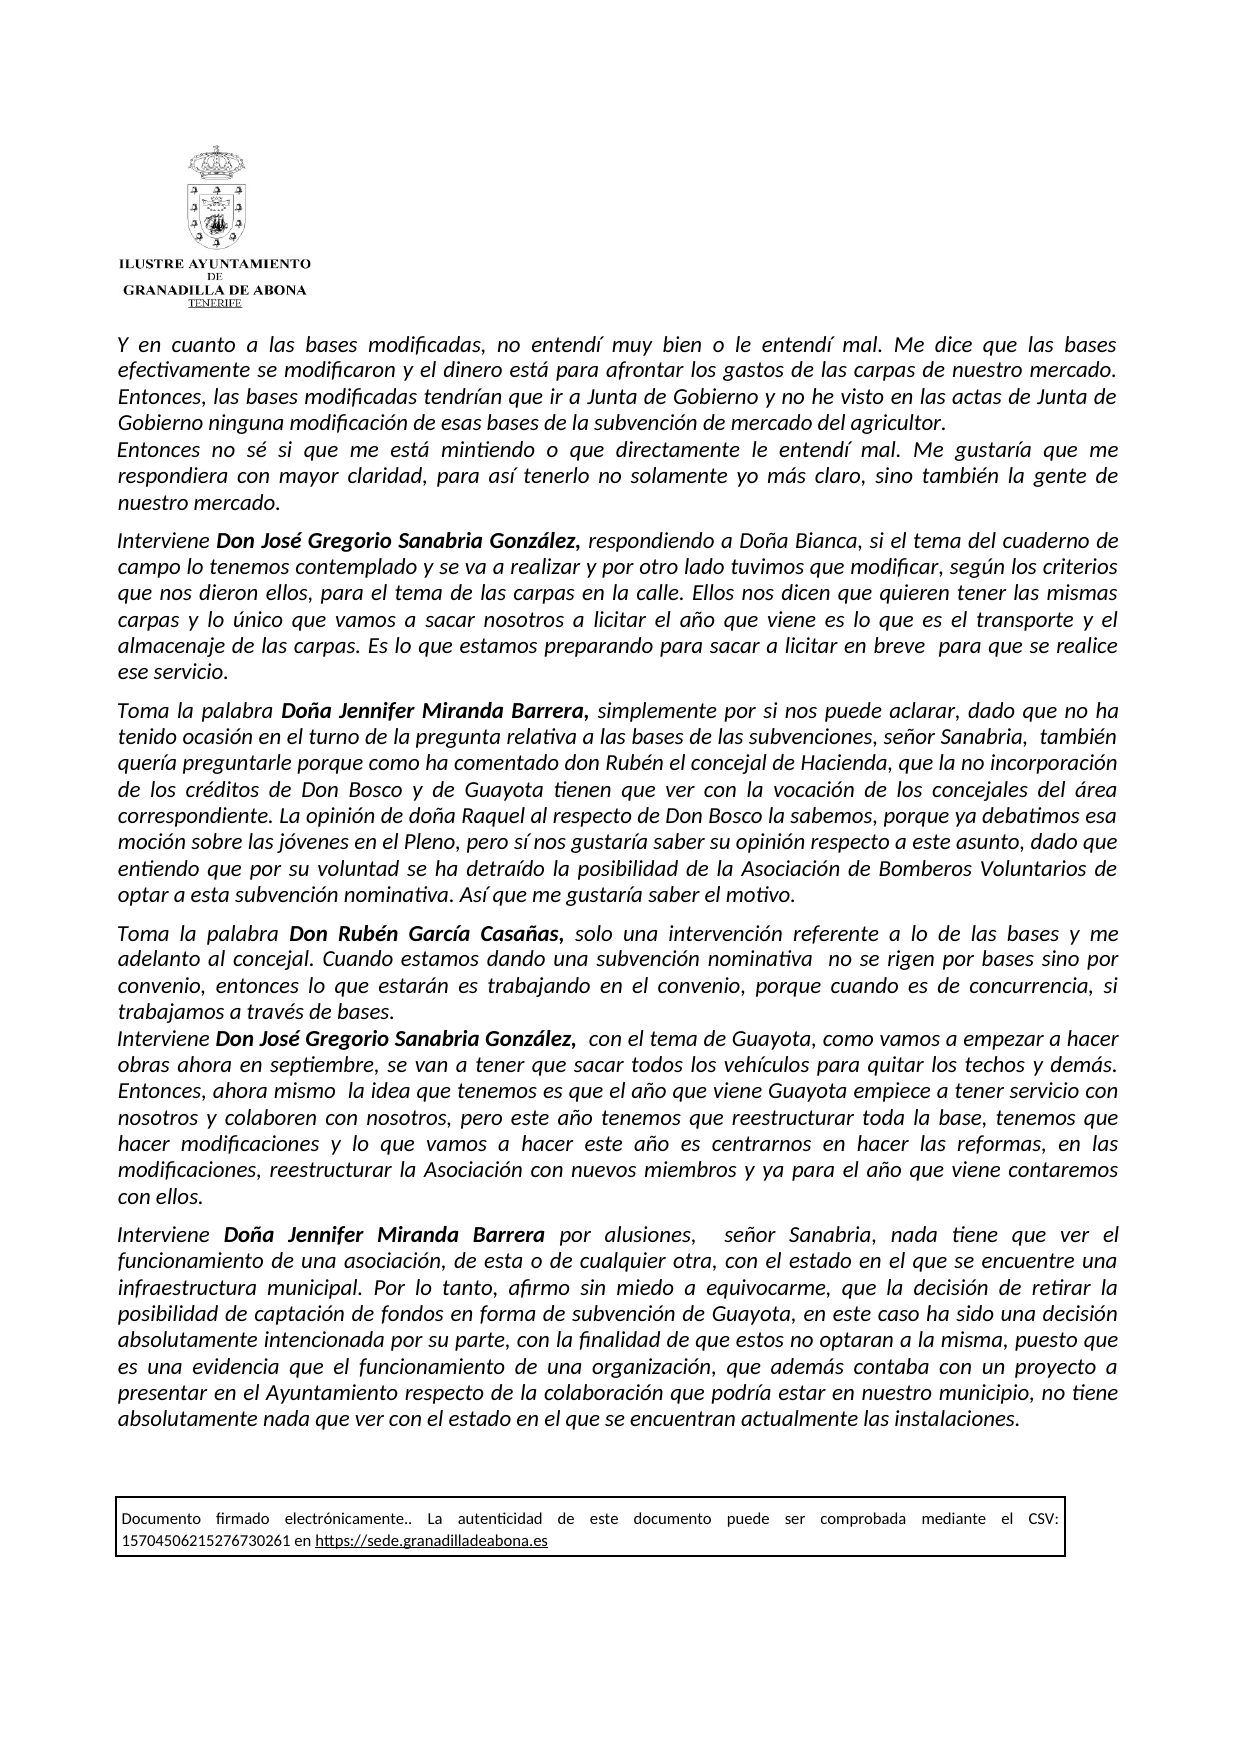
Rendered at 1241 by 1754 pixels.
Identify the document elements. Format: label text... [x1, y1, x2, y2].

text Toma la palabra Don Rubén García Casañas, solo una intervención referente a lo de las bases y me adelanto al concejal. Cuando estamos dando una subvención nominativa no se rigen por bases sino por convenio, entonces lo que estarán es trabajando en el convenio, porque cuando es de concurrencia, si trabajamos a través de bases. [117, 920, 1122, 1025]
text Interviene Doña Jennifer Miranda Barrera por alusiones, señor Sanabria, nada tiene que ver el funcionamiento de una asociación, de esta o de cualquier otra, con el estado en el que se encuentre una infraestructura municipal. Por lo tanto, afirmo sin miedo a equivocarme, que la decisión de retirar la posibilidad de captación de fondos en forma de subvención de Guayota, en este caso ha sido una decisión absolutamente intencionada por su parte, con la finalidad de que estos no optaran a la misma, puesto que es una evidencia que el funcionamiento de una organización, que además contaba con un proyecto a presentar en el Ayuntamiento respecto de la colaboración que podría estar en nuestro municipio, no tiene absolutamente nada que ver con el estado en el que se encuentran actualmente las instalaciones. [117, 1222, 1122, 1433]
text Interviene Don José Gregorio Sanabria González, con el tema de Guayota, como vamos a empezar a hacer obras ahora en septiembre, se van a tener que sacar todos los vehículos para quitar los techos y demás. Entonces, ahora mismo la idea que tenemos es que el año que viene Guayota empiece a tener servicio con nosotros y colaboren con nosotros, pero este año tenemos que reestructurar toda la base, tenemos que hacer modificaciones y lo que vamos a hacer este año es centrarnos en hacer las reformas, en las modificaciones, reestructurar la Asociación con nuevos miembros y ya para el año que viene contaremos con ellos. [117, 1026, 1122, 1210]
text Entonces no sé si que me está mintiendo o que directamente le entendí mal. Me gustaría que me respondiera con mayor claridad, para así tenerlo no solamente yo más claro, sino también la gente de nuestro mercado. [117, 437, 1122, 516]
text Interviene Don José Gregorio Sanabria González, respondiendo a Doña Bianca, si el tema del cuaderno de campo lo tenemos contemplado y se va a realizar y por otro lado tuvimos que modificar, según los criterios que nos dieron ellos, para el tema de las carpas en la calle. Ellos nos dicen que quieren tener las mismas carpas y lo único que vamos a sacar nosotros a licitar el año que viene es lo que es el transporte y el almacenaje de las carpas. Es lo que estamos preparando para sacar a licitar en breve para que se realice ese servicio. [117, 527, 1122, 686]
text Y en cuanto a las bases modificadas, no entendí muy bien o le entendí mal. Me dice que las bases efectivamente se modificaron y el dinero está para afrontar los gastos de las carpas de nuestro mercado. Entonces, las bases modificadas tendrían que ir a Junta de Gobierno y no he visto en las actas de Junta de Gobierno ninguna modificación de esas bases de la subvención de mercado del agricultor. [117, 331, 1122, 436]
text Toma la palabra Doña Jennifer Miranda Barrera, simplemente por si nos puede aclarar, dado que no ha tenido ocasión en el turno de la pregunta relativa a las bases de las subvenciones, señor Sanabria, también quería preguntarle porque como ha comentado don Rubén el concejal de Hacienda, que la no incorporación de los créditos de Don Bosco y de Guayota tienen que ver con la vocación de los concejales del área correspondiente. La opinión de doña Raquel al respecto de Don Bosco la sabemos, porque ya debatimos esa moción sobre las jóvenes en el Pleno, pero sí nos gustaría saber su opinión respecto a este asunto, dado que entiendo que por su voluntad se ha detraído la posibilidad de la Asociación de Bomberos Voluntarios de optar a esta subvención nominativa. Así que me gustaría saber el motivo. [117, 697, 1122, 908]
